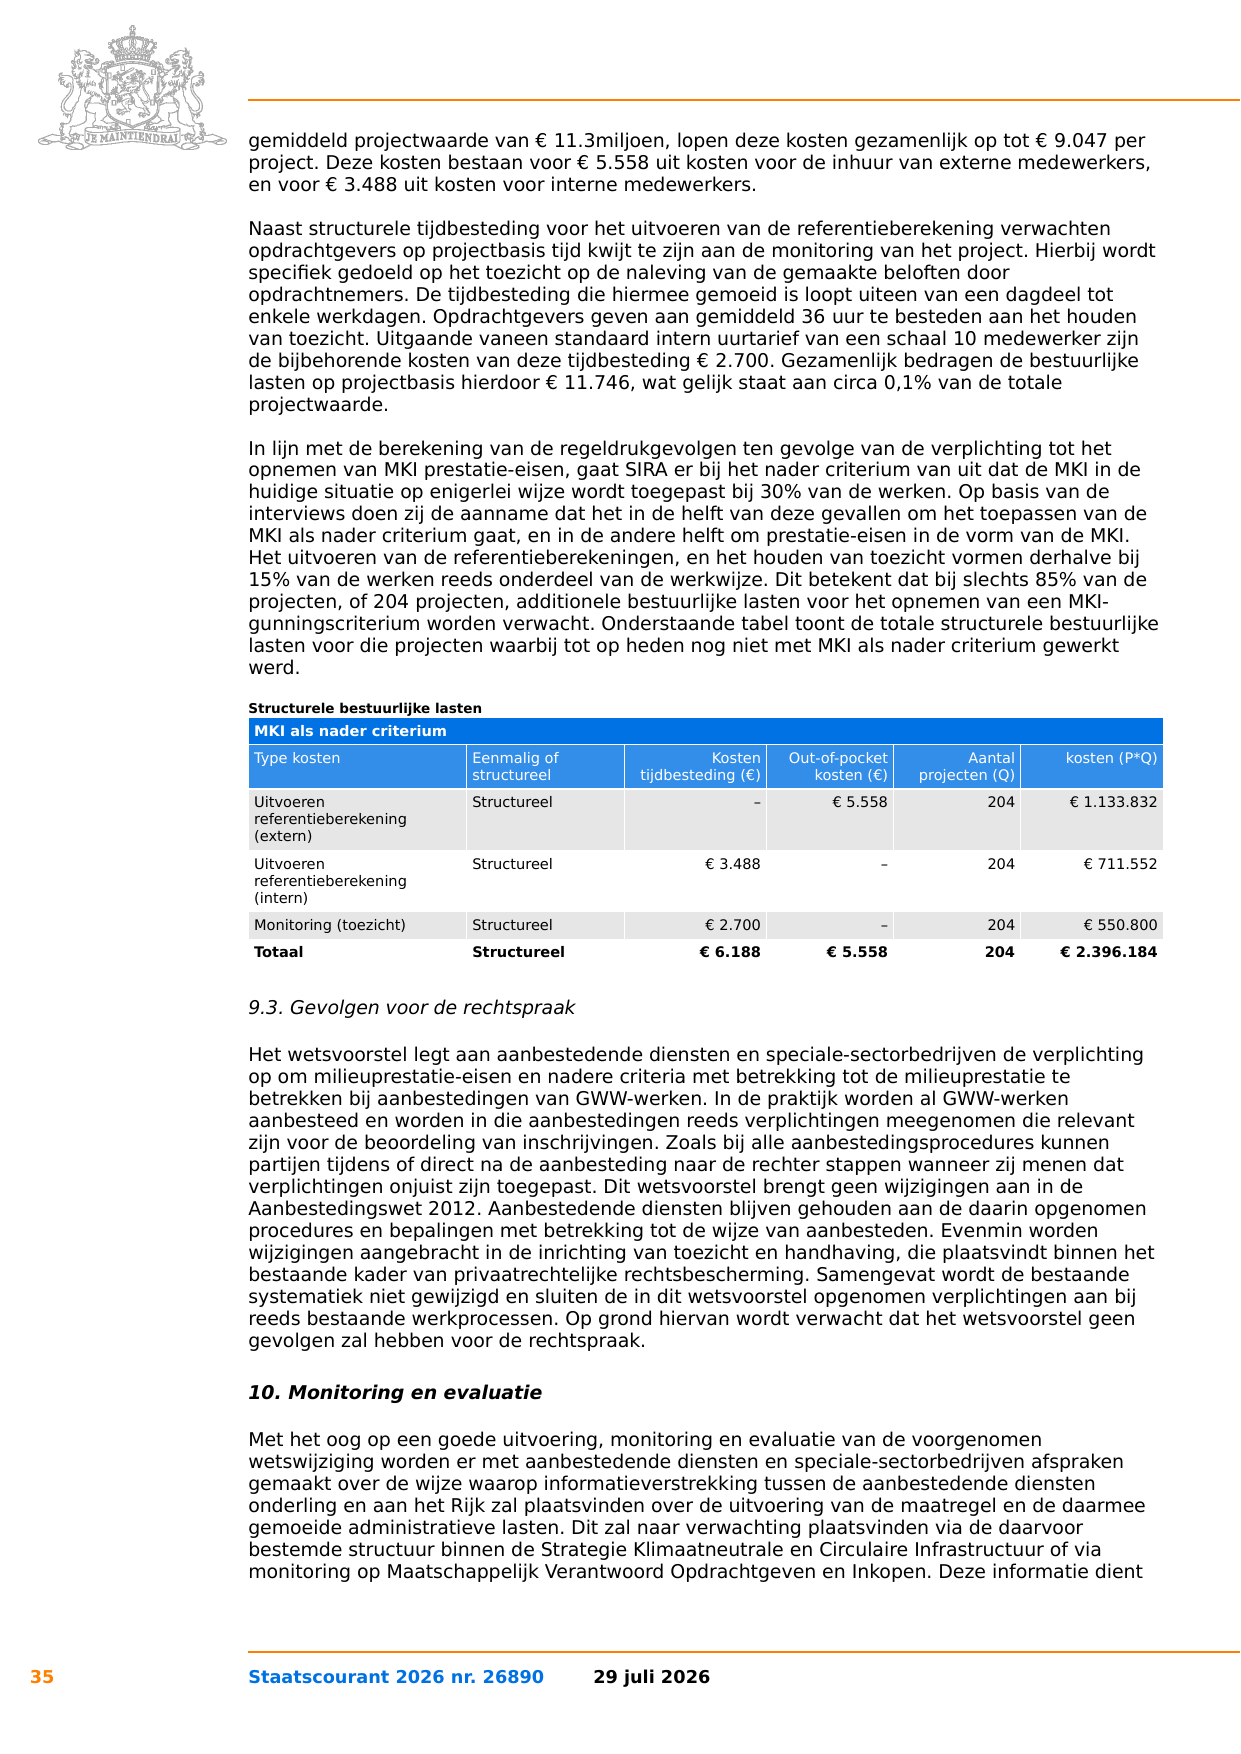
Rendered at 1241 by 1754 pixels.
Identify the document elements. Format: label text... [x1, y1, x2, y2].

picture [38, 25, 227, 150]
text Het wetsvoorstel legt aan aanbestedende diensten en speciale-sectorbedrijven de verplichting op om milieuprestatie-eisen en nadere criteria met betrekking tot de milieuprestatie te betrekken bij aanbestedingen van GWW-werken. In de praktijk worden al GWW-werken aanbesteed en worden in die aanbestedingen reeds verplichtingen meegenomen die relevant zijn voor de beoordeling van inschrijvingen. Zoals bij alle aanbestedingsprocedures kunnen partijen tijdens of direct na de aanbesteding naar de rechter stappen wanneer zij menen dat verplichtingen onjuist zijn toegepast. Dit wetsvoorstel brengt geen wijzigingen aan in de Aanbestedingswet 2012. Aanbestedende diensten blijven gehouden aan de daarin opgenomen procedures en bepalingen met betrekking tot de wijze van aanbesteden. Evenmin worden wijzigingen aangebracht in de inrichting van toezicht en handhaving, die plaatsvindt binnen het bestaande kader van privaatrechtelijke rechtsbescherming. Samengevat wordt de bestaande systematiek niet gewijzigd en sluiten de in dit wetsvoorstel opgenomen verplichtingen aan bij reeds bestaande werkprocessen. Op grond hiervan wordt verwacht dat het wetsvoorstel geen gevolgen zal hebben voor de rechtspraak. [248, 1044, 1163, 1352]
table_cell Structureel [467, 912, 624, 939]
table_cell € 1.133.832 [1021, 790, 1163, 850]
table_cell Structureel [467, 940, 624, 966]
table_cell Out-of-pocket kosten (€) [767, 745, 893, 788]
table_cell Structureel [467, 790, 624, 850]
text Met het oog op een goede uitvoering, monitoring en evaluatie van de voorgenomen wetswijziging worden er met aanbestedende diensten en speciale-sectorbedrijven afspraken gemaakt over de wijze waarop informatieverstrekking tussen de aanbestedende diensten onderling en aan het Rijk zal plaatsvinden over de uitvoering van de maatregel en de daarmee gemoeide administratieve lasten. Dit zal naar verwachting plaatsvinden via de daarvoor bestemde structuur binnen de Strategie Klimaatneutrale en Circulaire Infrastructuur of via monitoring op Maatschappelijk Verantwoord Opdrachtgeven en Inkopen. Deze informatie dient [248, 1429, 1163, 1583]
subtitle 10. Monitoring en evaluatie [248, 1382, 1163, 1404]
table_cell Eenmalig of structureel [467, 745, 624, 788]
table_cell 204 [894, 940, 1020, 966]
table_cell – [625, 790, 766, 850]
table_cell € 5.558 [767, 790, 893, 850]
table_cell € 6.188 [625, 940, 766, 966]
table_cell Uitvoeren referentieberekening (intern) [249, 851, 466, 911]
table_cell Kosten tijdbesteding (€) [625, 745, 766, 788]
table_cell Monitoring (toezicht) [249, 912, 466, 939]
table_cell € 2.396.184 [1021, 940, 1163, 966]
subtitle 9.3. Gevolgen voor de rechtspraak [248, 997, 1163, 1019]
table_cell 204 [894, 790, 1020, 850]
text In lijn met de berekening van de regeldrukgevolgen ten gevolge van de verplichting tot het opnemen van MKI prestatie-eisen, gaat SIRA er bij het nader criterium van uit dat de MKI in de huidige situatie op enigerlei wijze wordt toegepast bij 30% van de werken. Op basis van de interviews doen zij de aanname dat het in de helft van deze gevallen om het toepassen van de MKI als nader criterium gaat, en in de andere helft om prestatie-eisen in de vorm van de MKI. Het uitvoeren van de referentieberekeningen, en het houden van toezicht vormen derhalve bij 15% van de werken reeds onderdeel van de werkwijze. Dit betekent dat bij slechts 85% van de projecten, of 204 projecten, additionele bestuurlijke lasten voor het opnemen van een MKI-gunningscriterium worden verwacht. Onderstaande tabel toont de totale structurele bestuurlijke lasten voor die projecten waarbij tot op heden nog niet met MKI als nader criterium gewerkt werd. [248, 437, 1163, 679]
text Naast structurele tijdbesteding voor het uitvoeren van de referentieberekening verwachten opdrachtgevers op projectbasis tijd kwijt te zijn aan de monitoring van het project. Hierbij wordt specifiek gedoeld op het toezicht op de naleving van de gemaakte beloften door opdrachtnemers. De tijdbesteding die hiermee gemoeid is loopt uiteen van een dagdeel tot enkele werkdagen. Opdrachtgevers geven aan gemiddeld 36 uur te besteden aan het houden van toezicht. Uitgaande vaneen standaard intern uurtarief van een schaal 10 medewerker zijn de bijbehorende kosten van deze tijdbesteding € 2.700. Gezamenlijk bedragen de bestuurlijke lasten op projectbasis hierdoor € 11.746, wat gelijk staat aan circa 0,1% van de totale projectwaarde. [248, 218, 1163, 416]
table_cell € 3.488 [625, 851, 766, 911]
table_cell € 5.558 [767, 940, 893, 966]
table_cell € 2.700 [625, 912, 766, 939]
table_cell € 550.800 [1021, 912, 1163, 939]
table_cell 204 [894, 851, 1020, 911]
text gemiddeld projectwaarde van € 11.3miljoen, lopen deze kosten gezamenlijk op tot € 9.047 per project. Deze kosten bestaan voor € 5.558 uit kosten voor de inhuur van externe medewerkers, en voor € 3.488 uit kosten voor interne medewerkers. [248, 130, 1163, 196]
table_header Structurele bestuurlijke lasten [248, 701, 1163, 717]
table_cell € 711.552 [1021, 851, 1163, 911]
table_cell MKI als nader criterium [249, 718, 1163, 744]
table_cell Totaal [249, 940, 466, 966]
table_cell – [767, 851, 893, 911]
table_cell Uitvoeren referentieberekening (extern) [249, 790, 466, 850]
table_cell 204 [894, 912, 1020, 939]
table_cell Aantal projecten (Q) [894, 745, 1020, 788]
table_cell Type kosten [249, 745, 466, 788]
table_cell kosten (P*Q) [1021, 745, 1163, 788]
table_cell – [767, 912, 893, 939]
table_cell Structureel [467, 851, 624, 911]
